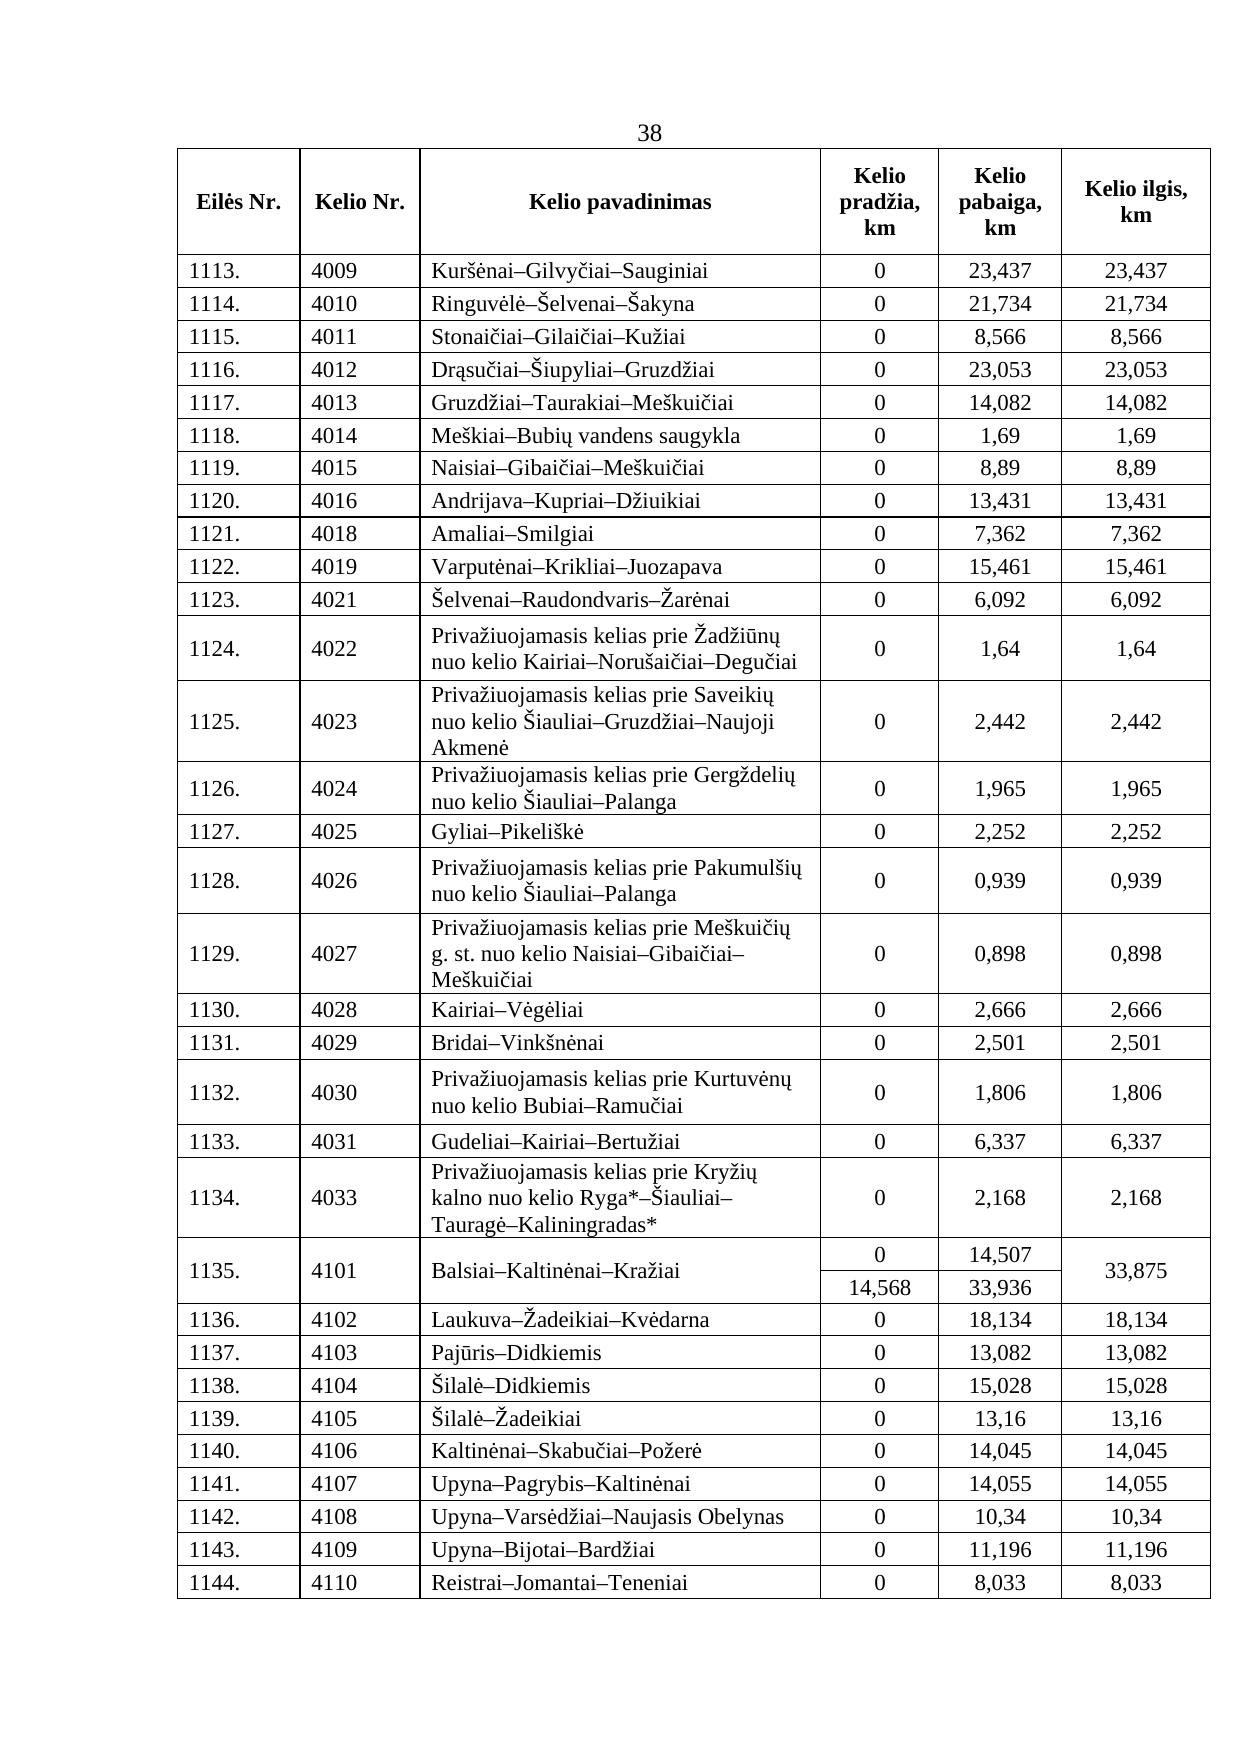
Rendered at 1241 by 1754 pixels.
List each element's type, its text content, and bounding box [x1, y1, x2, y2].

table_cell Gudeliai–Kairiai–Bertužiai [421, 1125, 820, 1157]
table_cell 1115. [178, 321, 299, 352]
table_cell 21,734 [1062, 288, 1210, 319]
table_cell 0 [821, 1468, 938, 1499]
table_cell 4015 [301, 452, 419, 483]
table_cell 1141. [178, 1468, 299, 1499]
table_cell Gruzdžiai–Taurakiai–Meškuičiai [421, 386, 820, 418]
table_cell 1117. [178, 386, 299, 418]
table_cell 23,437 [1062, 255, 1210, 287]
table_cell 0 [821, 1304, 938, 1335]
table_cell 0 [821, 914, 938, 993]
table_header Kelio pradžia, km [821, 149, 938, 254]
table_cell 0 [821, 1158, 938, 1237]
table_cell 18,134 [939, 1304, 1061, 1335]
table_cell 4030 [301, 1060, 419, 1124]
table_cell Privažiuojamasis kelias prie Kryžių kalno nuo kelio Ryga*–Šiauliai–Tauragė–Kaliningradas* [421, 1158, 820, 1237]
table_cell 1144. [178, 1566, 299, 1598]
table_cell 1,69 [939, 419, 1061, 451]
table_cell 15,461 [1062, 550, 1210, 582]
table_cell Upyna–Pagrybis–Kaltinėnai [421, 1468, 820, 1499]
table_cell 7,362 [1062, 518, 1210, 549]
table_cell 4010 [301, 288, 419, 319]
table_cell 2,501 [1062, 1027, 1210, 1058]
table_cell 4031 [301, 1125, 419, 1157]
table_cell 0 [821, 1060, 938, 1124]
table_cell 14,082 [1062, 386, 1210, 418]
table_cell 0,939 [939, 848, 1061, 913]
table_cell 1131. [178, 1027, 299, 1058]
table_cell 0 [821, 681, 938, 761]
table_cell 11,196 [939, 1533, 1061, 1565]
table_cell 4103 [301, 1336, 419, 1368]
table_cell 2,252 [1062, 815, 1210, 847]
table_cell 4033 [301, 1158, 419, 1237]
table_cell 1138. [178, 1369, 299, 1401]
table_cell 14,568 [821, 1271, 938, 1303]
table_cell 0 [821, 1435, 938, 1467]
table_cell 2,666 [1062, 994, 1210, 1026]
table_cell 2,168 [939, 1158, 1061, 1237]
table_cell 0 [821, 848, 938, 913]
table_cell 21,734 [939, 288, 1061, 319]
table_cell 0 [821, 1501, 938, 1532]
table_cell 4110 [301, 1566, 419, 1598]
table_cell 0 [821, 1125, 938, 1157]
table_cell Privažiuojamasis kelias prie Gergždelių nuo kelio Šiauliai–Palanga [421, 762, 820, 814]
table_cell 0,939 [1062, 848, 1210, 913]
table_cell 1,806 [1062, 1060, 1210, 1124]
table_cell 1,806 [939, 1060, 1061, 1124]
table_cell 15,028 [1062, 1369, 1210, 1401]
table_cell 18,134 [1062, 1304, 1210, 1335]
table_cell Privažiuojamasis kelias prie Žadžiūnų nuo kelio Kairiai–Norušaičiai–Degučiai [421, 616, 820, 680]
table_cell 1136. [178, 1304, 299, 1335]
table_cell 1128. [178, 848, 299, 913]
table_cell 13,16 [939, 1402, 1061, 1434]
table_cell 4101 [301, 1238, 419, 1303]
table_cell 1,64 [1062, 616, 1210, 680]
table_cell Privažiuojamasis kelias prie Kurtuvėnų nuo kelio Bubiai–Ramučiai [421, 1060, 820, 1124]
table_cell 4009 [301, 255, 419, 287]
table_cell 13,431 [939, 485, 1061, 516]
table_cell 23,053 [939, 353, 1061, 385]
table_cell Privažiuojamasis kelias prie Pakumulšių nuo kelio Šiauliai–Palanga [421, 848, 820, 913]
table_cell 4022 [301, 616, 419, 680]
table_cell 4108 [301, 1501, 419, 1532]
table_cell 8,566 [1062, 321, 1210, 352]
table_cell Šilalė–Didkiemis [421, 1369, 820, 1401]
table_cell Naisiai–Gibaičiai–Meškuičiai [421, 452, 820, 483]
table_cell 0 [821, 1027, 938, 1058]
table_cell 1126. [178, 762, 299, 814]
table_header Kelio ilgis, km [1062, 149, 1210, 254]
table_cell 1116. [178, 353, 299, 385]
table_cell 0 [821, 762, 938, 814]
table_cell 4026 [301, 848, 419, 913]
table_cell 0 [821, 550, 938, 582]
table_cell 0 [821, 419, 938, 451]
table_cell 4019 [301, 550, 419, 582]
table_cell 13,16 [1062, 1402, 1210, 1434]
table_cell 4027 [301, 914, 419, 993]
table_cell 1143. [178, 1533, 299, 1565]
table_cell 1134. [178, 1158, 299, 1237]
table_cell 8,033 [939, 1566, 1061, 1598]
table_cell 33,875 [1062, 1238, 1210, 1303]
table_cell 4025 [301, 815, 419, 847]
table_cell 13,082 [1062, 1336, 1210, 1368]
table_cell Ringuvėlė–Šelvenai–Šakyna [421, 288, 820, 319]
table_cell 4011 [301, 321, 419, 352]
table_cell Varputėnai–Krikliai–Juozapava [421, 550, 820, 582]
table_header Kelio pabaiga, km [939, 149, 1061, 254]
table_cell 1120. [178, 485, 299, 516]
table_cell 1127. [178, 815, 299, 847]
table_cell 8,566 [939, 321, 1061, 352]
table_cell 0 [821, 452, 938, 483]
table_cell 23,437 [939, 255, 1061, 287]
table_cell 1118. [178, 419, 299, 451]
table_cell 4016 [301, 485, 419, 516]
table_cell Privažiuojamasis kelias prie Saveikių nuo kelio Šiauliai–Gruzdžiai–Naujoji Akmenė [421, 681, 820, 761]
table_cell 1,965 [1062, 762, 1210, 814]
table_cell 2,252 [939, 815, 1061, 847]
table_cell 4024 [301, 762, 419, 814]
table_cell 11,196 [1062, 1533, 1210, 1565]
table_cell 14,055 [939, 1468, 1061, 1499]
table_cell Reistrai–Jomantai–Teneniai [421, 1566, 820, 1598]
table_cell 4021 [301, 583, 419, 615]
table_cell 0 [821, 1533, 938, 1565]
table_cell Laukuva–Žadeikiai–Kvėdarna [421, 1304, 820, 1335]
table_cell Bridai–Vinkšnėnai [421, 1027, 820, 1058]
table_cell 14,082 [939, 386, 1061, 418]
table_cell 1132. [178, 1060, 299, 1124]
table_cell 4018 [301, 518, 419, 549]
table_cell 4028 [301, 994, 419, 1026]
table_cell 0 [821, 255, 938, 287]
table_cell 2,442 [1062, 681, 1210, 761]
table_cell 0,898 [1062, 914, 1210, 993]
table_cell 10,34 [1062, 1501, 1210, 1532]
table_cell 1114. [178, 288, 299, 319]
table_cell 0 [821, 1566, 938, 1598]
table_cell 1125. [178, 681, 299, 761]
table_cell 23,053 [1062, 353, 1210, 385]
table_cell 0 [821, 1402, 938, 1434]
table_cell 0 [821, 321, 938, 352]
table_cell Upyna–Bijotai–Bardžiai [421, 1533, 820, 1565]
table_cell 1119. [178, 452, 299, 483]
table_cell 4106 [301, 1435, 419, 1467]
table_header Kelio Nr. [301, 149, 419, 254]
table_cell 4104 [301, 1369, 419, 1401]
table_cell 6,092 [1062, 583, 1210, 615]
table_cell 0 [821, 994, 938, 1026]
table_cell 14,045 [939, 1435, 1061, 1467]
table_cell Andrijava–Kupriai–Džiuikiai [421, 485, 820, 516]
table_cell 6,337 [939, 1125, 1061, 1157]
table_cell 0 [821, 1238, 938, 1270]
table_cell 14,045 [1062, 1435, 1210, 1467]
table_cell 10,34 [939, 1501, 1061, 1532]
table_cell 4012 [301, 353, 419, 385]
table_cell 4107 [301, 1468, 419, 1499]
table_cell 1139. [178, 1402, 299, 1434]
table_cell 6,337 [1062, 1125, 1210, 1157]
table_cell 2,168 [1062, 1158, 1210, 1237]
table_cell 7,362 [939, 518, 1061, 549]
table_cell 0 [821, 1369, 938, 1401]
table_cell Kuršėnai–Gilvyčiai–Sauginiai [421, 255, 820, 287]
table_cell 1130. [178, 994, 299, 1026]
table_cell 1113. [178, 255, 299, 287]
table_cell 1142. [178, 1501, 299, 1532]
table_cell 13,431 [1062, 485, 1210, 516]
table_cell 33,936 [939, 1271, 1061, 1303]
table_cell 0,898 [939, 914, 1061, 993]
table_cell 1133. [178, 1125, 299, 1157]
table_cell 4029 [301, 1027, 419, 1058]
table_cell 4013 [301, 386, 419, 418]
table_cell Stonaičiai–Gilaičiai–Kužiai [421, 321, 820, 352]
table_cell 8,89 [1062, 452, 1210, 483]
table_cell 15,028 [939, 1369, 1061, 1401]
table_cell Meškiai–Bubių vandens saugykla [421, 419, 820, 451]
table_cell 2,501 [939, 1027, 1061, 1058]
table_cell Privažiuojamasis kelias prie Meškuičių g. st. nuo kelio Naisiai–Gibaičiai–Meškuičiai [421, 914, 820, 993]
table_cell 0 [821, 815, 938, 847]
table_cell 1135. [178, 1238, 299, 1303]
table_cell 4105 [301, 1402, 419, 1434]
table_cell Pajūris–Didkiemis [421, 1336, 820, 1368]
table_cell 0 [821, 288, 938, 319]
table_cell 1122. [178, 550, 299, 582]
table_cell Amaliai–Smilgiai [421, 518, 820, 549]
table_cell 4109 [301, 1533, 419, 1565]
table_cell Drąsučiai–Šiupyliai–Gruzdžiai [421, 353, 820, 385]
table_cell 1,69 [1062, 419, 1210, 451]
table_cell Upyna–Varsėdžiai–Naujasis Obelynas [421, 1501, 820, 1532]
table_cell 4102 [301, 1304, 419, 1335]
table_cell 1129. [178, 914, 299, 993]
table_cell Kaltinėnai–Skabučiai–Požerė [421, 1435, 820, 1467]
table_cell 0 [821, 1336, 938, 1368]
table_cell 0 [821, 583, 938, 615]
table_cell 0 [821, 386, 938, 418]
table_cell 13,082 [939, 1336, 1061, 1368]
table_cell 1137. [178, 1336, 299, 1368]
table_cell 2,442 [939, 681, 1061, 761]
table_cell Kairiai–Vėgėliai [421, 994, 820, 1026]
table_cell 14,507 [939, 1238, 1061, 1270]
table_header Eilės Nr. [178, 149, 299, 254]
table_cell 6,092 [939, 583, 1061, 615]
table_cell 4014 [301, 419, 419, 451]
table_cell 1121. [178, 518, 299, 549]
table_cell 8,89 [939, 452, 1061, 483]
table_cell 15,461 [939, 550, 1061, 582]
table_cell 14,055 [1062, 1468, 1210, 1499]
table_cell 0 [821, 353, 938, 385]
table_cell 0 [821, 616, 938, 680]
table_cell 1,965 [939, 762, 1061, 814]
table_cell 8,033 [1062, 1566, 1210, 1598]
table_cell 0 [821, 518, 938, 549]
table_cell Gyliai–Pikeliškė [421, 815, 820, 847]
table_cell 1,64 [939, 616, 1061, 680]
table_cell 1140. [178, 1435, 299, 1467]
table_cell 0 [821, 485, 938, 516]
table_cell 4023 [301, 681, 419, 761]
table_cell 1124. [178, 616, 299, 680]
table_header Kelio pavadinimas [421, 149, 820, 254]
table_cell 2,666 [939, 994, 1061, 1026]
table_cell 1123. [178, 583, 299, 615]
table_cell Šilalė–Žadeikiai [421, 1402, 820, 1434]
table_cell Šelvenai–Raudondvaris–Žarėnai [421, 583, 820, 615]
table_cell Balsiai–Kaltinėnai–Kražiai [421, 1238, 820, 1303]
